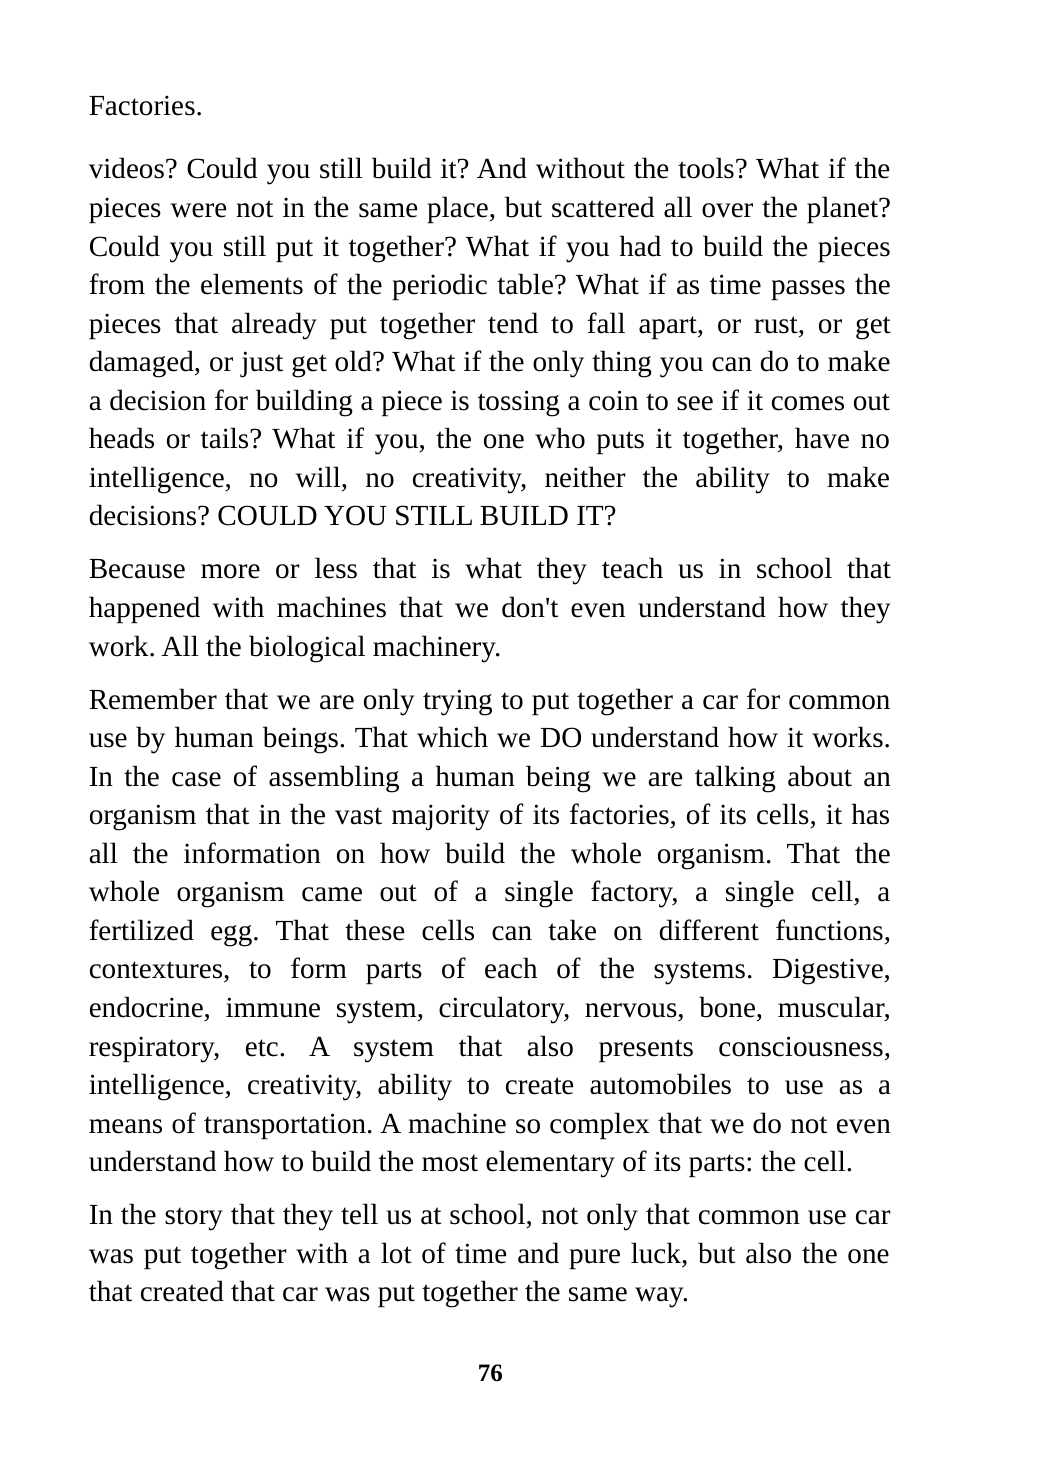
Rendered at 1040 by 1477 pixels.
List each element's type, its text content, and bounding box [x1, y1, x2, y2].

text Remember that we are only trying to put together a car for common use by human beings. That which we DO understand how it works. In the case of assembling a human being we are talking about an organism that in the vast majority of its factories, of its cells, it has all the information on how build the whole organism. That the whole organism came out of a single factory, a single cell, a fertilized egg. That these cells can take on different functions, contextures, to form parts of each of the systems. Digestive, endocrine, immune system, circulatory, nervous, bone, muscular, respiratory, etc. A system that also presents consciousness, intelligence, creativity, ability to create automobiles to use as a means of transportation. A machine so complex that we do not even understand how to build the most elementary of its parts: the cell. [88, 682, 892, 1178]
text videos? Could you still build it? And without the tools? What if the pieces were not in the same place, but scattered all over the planet? Could you still put it together? What if you had to build the pieces from the elements of the periodic table? What if as time passes the pieces that already put together tend to fall apart, or rust, or get damaged, or just get old? What if the only thing you can do to make a decision for building a piece is tossing a coin to see if it comes out heads or tails? What if you, the one who puts it together, have no intelligence, no will, no creativity, neither the ability to make decisions? COULD YOU STILL BUILD IT? [88, 152, 892, 532]
text Because more or less that is what they teach us in school that happened with machines that we don't even understand how they work. All the biological machinery. [88, 552, 892, 662]
text In the story that they tell us at school, not only that common use car was put together with a lot of time and pure luck, but also the one that created that car was put together the same way. [88, 1197, 892, 1308]
